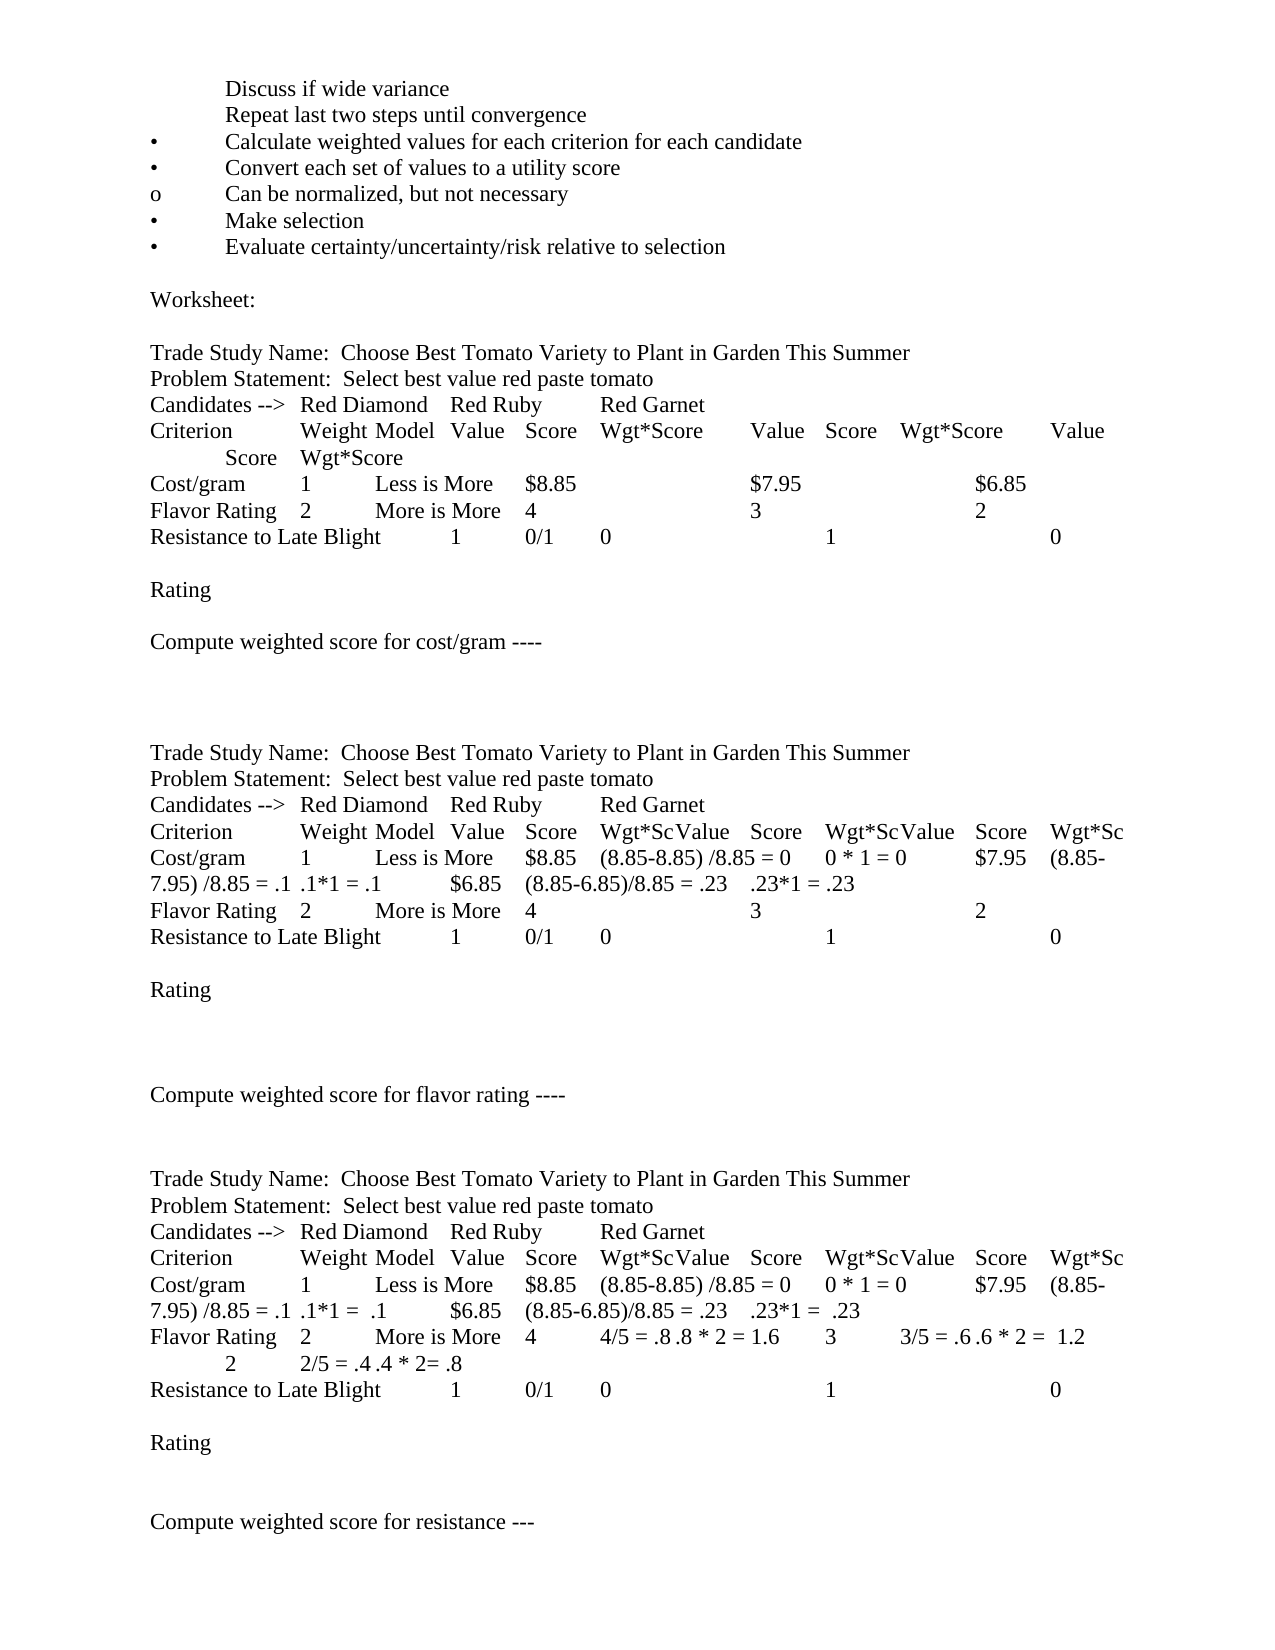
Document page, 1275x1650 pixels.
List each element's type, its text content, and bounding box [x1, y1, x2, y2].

text Compute weighted score for cost/gram ---- [150, 628, 1125, 655]
text • Evaluate certainty/uncertainty/risk relative to selection [150, 233, 1125, 259]
text Cost/gram 1 Less is More $8.85 (8.85-8.85) /8.85 = 0 0 * 1 = 0 $7.95 (8.85-7.95) /8.85 = .1 .1*1 = .1 $6.85 (8.85-6.85)/8.85 = .23 .23*1 = .23 [150, 1271, 1125, 1323]
text Criterion Weight Model Value Score Wgt*Sc Value Score Wgt*Sc Value Score Wgt*Sc [150, 818, 1125, 844]
text Compute weighted score for flavor rating ---- [150, 1081, 1125, 1108]
text Flavor Rating 2 More is More 4 3 2 [150, 897, 1125, 923]
text Cost/gram 1 Less is More $8.85 $7.95 $6.85 [150, 470, 1125, 497]
text Cost/gram 1 Less is More $8.85 (8.85-8.85) /8.85 = 0 0 * 1 = 0 $7.95 (8.85-7.95) /8.85 = .1 .1*1 = .1 $6.85 (8.85-6.85)/8.85 = .23 .23*1 = .23 [150, 844, 1125, 897]
text • Calculate weighted values for each criterion for each candidate [150, 128, 1125, 154]
text Problem Statement: Select best value red paste tomato [150, 765, 1125, 791]
text Candidates --> Red Diamond Red Ruby Red Garnet [150, 1218, 1125, 1244]
text Criterion Weight Model Value Score Wgt*Score Value Score Wgt*Score Value Score Wgt*Score [150, 418, 1125, 470]
text • Convert each set of values to a utility score [150, 154, 1125, 180]
text Rating [150, 576, 1125, 602]
text Criterion Weight Model Value Score Wgt*Sc Value Score Wgt*Sc Value Score Wgt*Sc [150, 1244, 1125, 1271]
text Flavor Rating 2 More is More 4 4/5 = .8 .8 * 2 = 1.6 3 3/5 = .6 .6 * 2 = 1.2 2 2/5 = .4 .4 * 2= .8 [150, 1323, 1125, 1376]
text Flavor Rating 2 More is More 4 3 2 [150, 497, 1125, 523]
text Rating [150, 976, 1125, 1002]
text  Repeat last two steps until convergence [150, 101, 1125, 128]
text Resistance to Late Blight 1 0/1 0 1 0 [150, 923, 1125, 976]
text Resistance to Late Blight 1 0/1 0 1 0 [150, 523, 1125, 576]
text Resistance to Late Blight 1 0/1 0 1 0 [150, 1376, 1125, 1429]
text Compute weighted score for resistance --- [150, 1508, 1125, 1534]
text o Can be normalized, but not necessary [150, 180, 1125, 207]
text Rating [150, 1429, 1125, 1455]
text Worksheet: [150, 286, 1125, 312]
text Trade Study Name: Choose Best Tomato Variety to Plant in Garden This Summer [150, 739, 1125, 765]
text Trade Study Name: Choose Best Tomato Variety to Plant in Garden This Summer [150, 1165, 1125, 1192]
text Candidates --> Red Diamond Red Ruby Red Garnet [150, 791, 1125, 818]
text Problem Statement: Select best value red paste tomato [150, 1192, 1125, 1218]
text Candidates --> Red Diamond Red Ruby Red Garnet [150, 391, 1125, 418]
text Trade Study Name: Choose Best Tomato Variety to Plant in Garden This Summer [150, 338, 1125, 365]
text Problem Statement: Select best value red paste tomato [150, 365, 1125, 391]
text • Make selection [150, 207, 1125, 233]
text  Discuss if wide variance [150, 75, 1125, 101]
